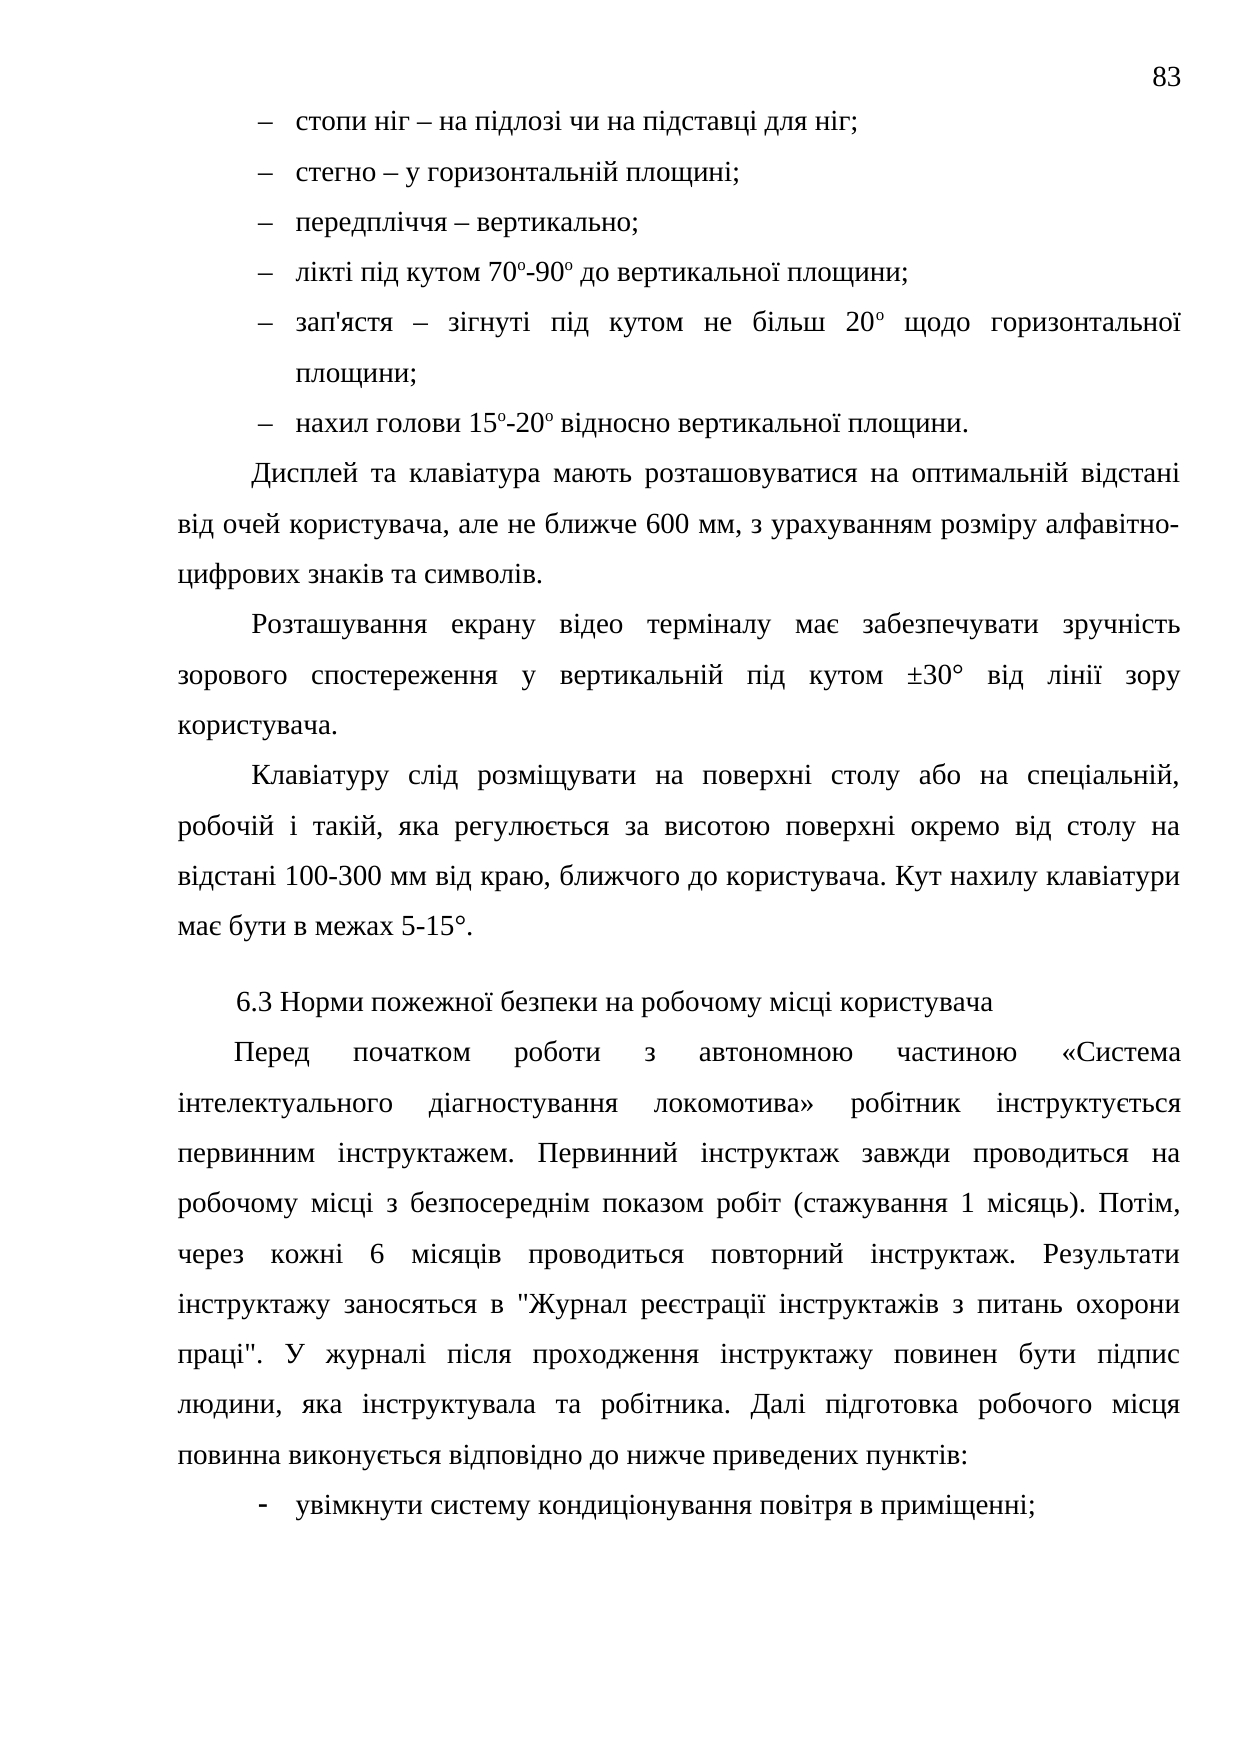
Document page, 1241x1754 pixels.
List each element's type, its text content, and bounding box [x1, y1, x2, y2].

list лікті під кутом 70о-90о до вертикальної площини; [258, 254, 1181, 288]
list стегно – у горизонтальній площині; [258, 154, 1181, 187]
list передпліччя – вертикально; [258, 204, 1181, 237]
text Клавіатуру слід розміщувати на поверхні столу або на спеціальній, робочій і такій, яка регулюється за висотою поверхні окремо від столу на відстані 100-300 мм від краю, ближчого до користувача. Кут нахилу клавіатури має бути в межах 5-15°. [177, 757, 1181, 942]
list увімкнути систему кондиціонування повітря в приміщенні; [258, 1487, 1181, 1521]
text Дисплей та клавіатура мають розташовуватися на оптимальній відстані від очей користувача, але не ближче 600 мм, з урахуванням розміру алфавітно-цифрових знаків та символів. [177, 456, 1181, 590]
list нахил голови 15о-20о відносно вертикальної площини. [258, 405, 1181, 439]
text Перед початком роботи з автономною частиною «Система інтелектуального діагностування локомотива» робітник інструктується первинним інструктажем. Первинний інструктаж завжди проводиться на робочому місці з безпосереднім показом робіт (стажування 1 місяць). Потім, через кожні 6 місяців проводиться повторний інструктаж. Результати інструктажу заносяться в "Журнал реєстрації інструктажів з питань охорони праці". У журналі після проходження інструктажу повинен бути підпис людини, яка інструктувала та робітника. Далі підготовка робочого місця повинна виконується відповідно до нижче приведених пунктів: [177, 1034, 1181, 1471]
text Розташування екрану відео терміналу має забезпечувати зручність зорового спостереження у вертикальній під кутом ±30° від лінії зору користувача. [177, 606, 1181, 741]
list зап'ястя – зігнуті під кутом не більш 20о щодо горизонтальної площини; [258, 304, 1181, 388]
subtitle 6.3 Норми пожежної безпеки на робочому місці користувача [177, 984, 1181, 1018]
list стопи ніг – на підлозі чи на підставці для ніг; [258, 103, 1181, 137]
